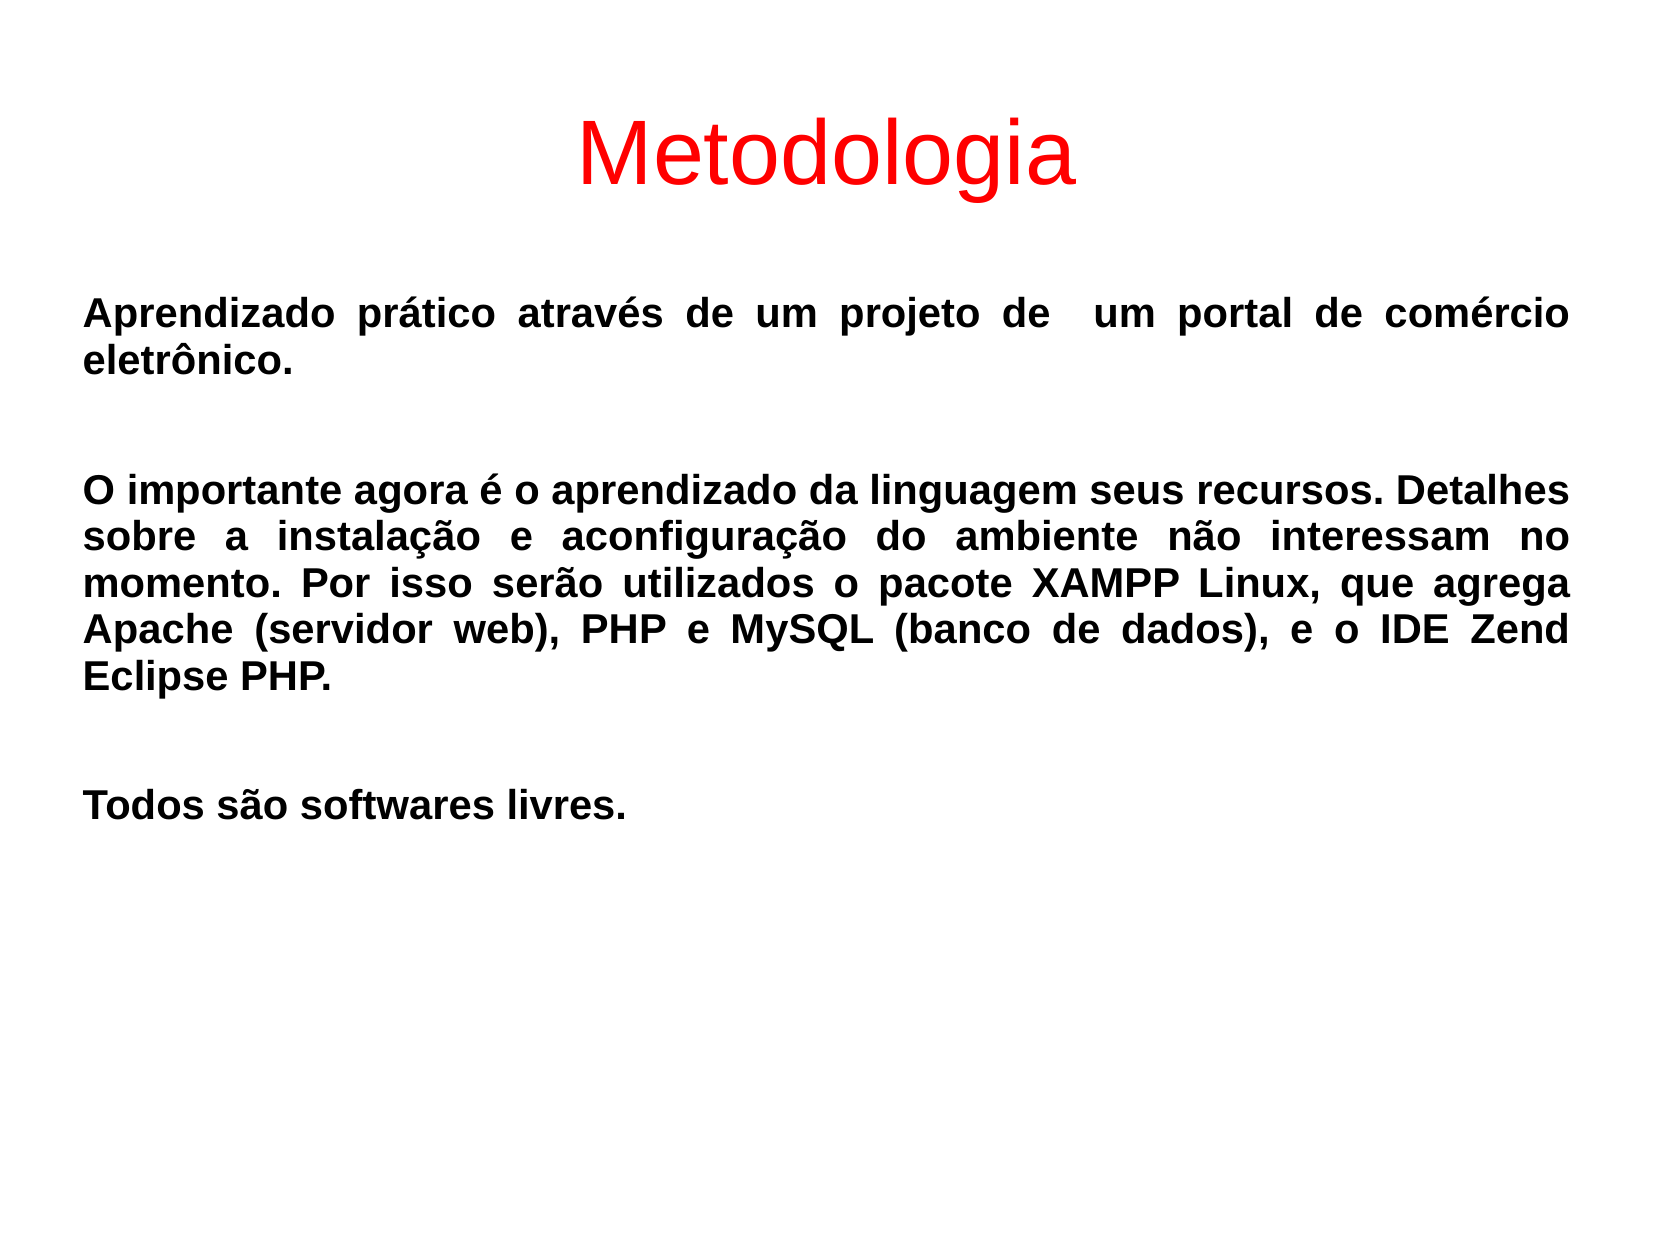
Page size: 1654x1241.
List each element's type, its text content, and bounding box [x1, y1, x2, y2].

list Aprendizado prático através de um projeto de um portal de comércio eletrônico. O importante agora é o aprendizado da linguagem seus recursos. Detalhes sobre a instalação e aconfiguração do ambiente não interessam no momento. Por isso serão utilizados o pacote XAMPP Linux, que agrega Apache (servidor web), PHP e MySQL (banco de dados), e o IDE Zend Eclipse PHP. Todos são softwares livres. [82, 290, 1571, 1010]
title Metodologia [82, 49, 1571, 257]
